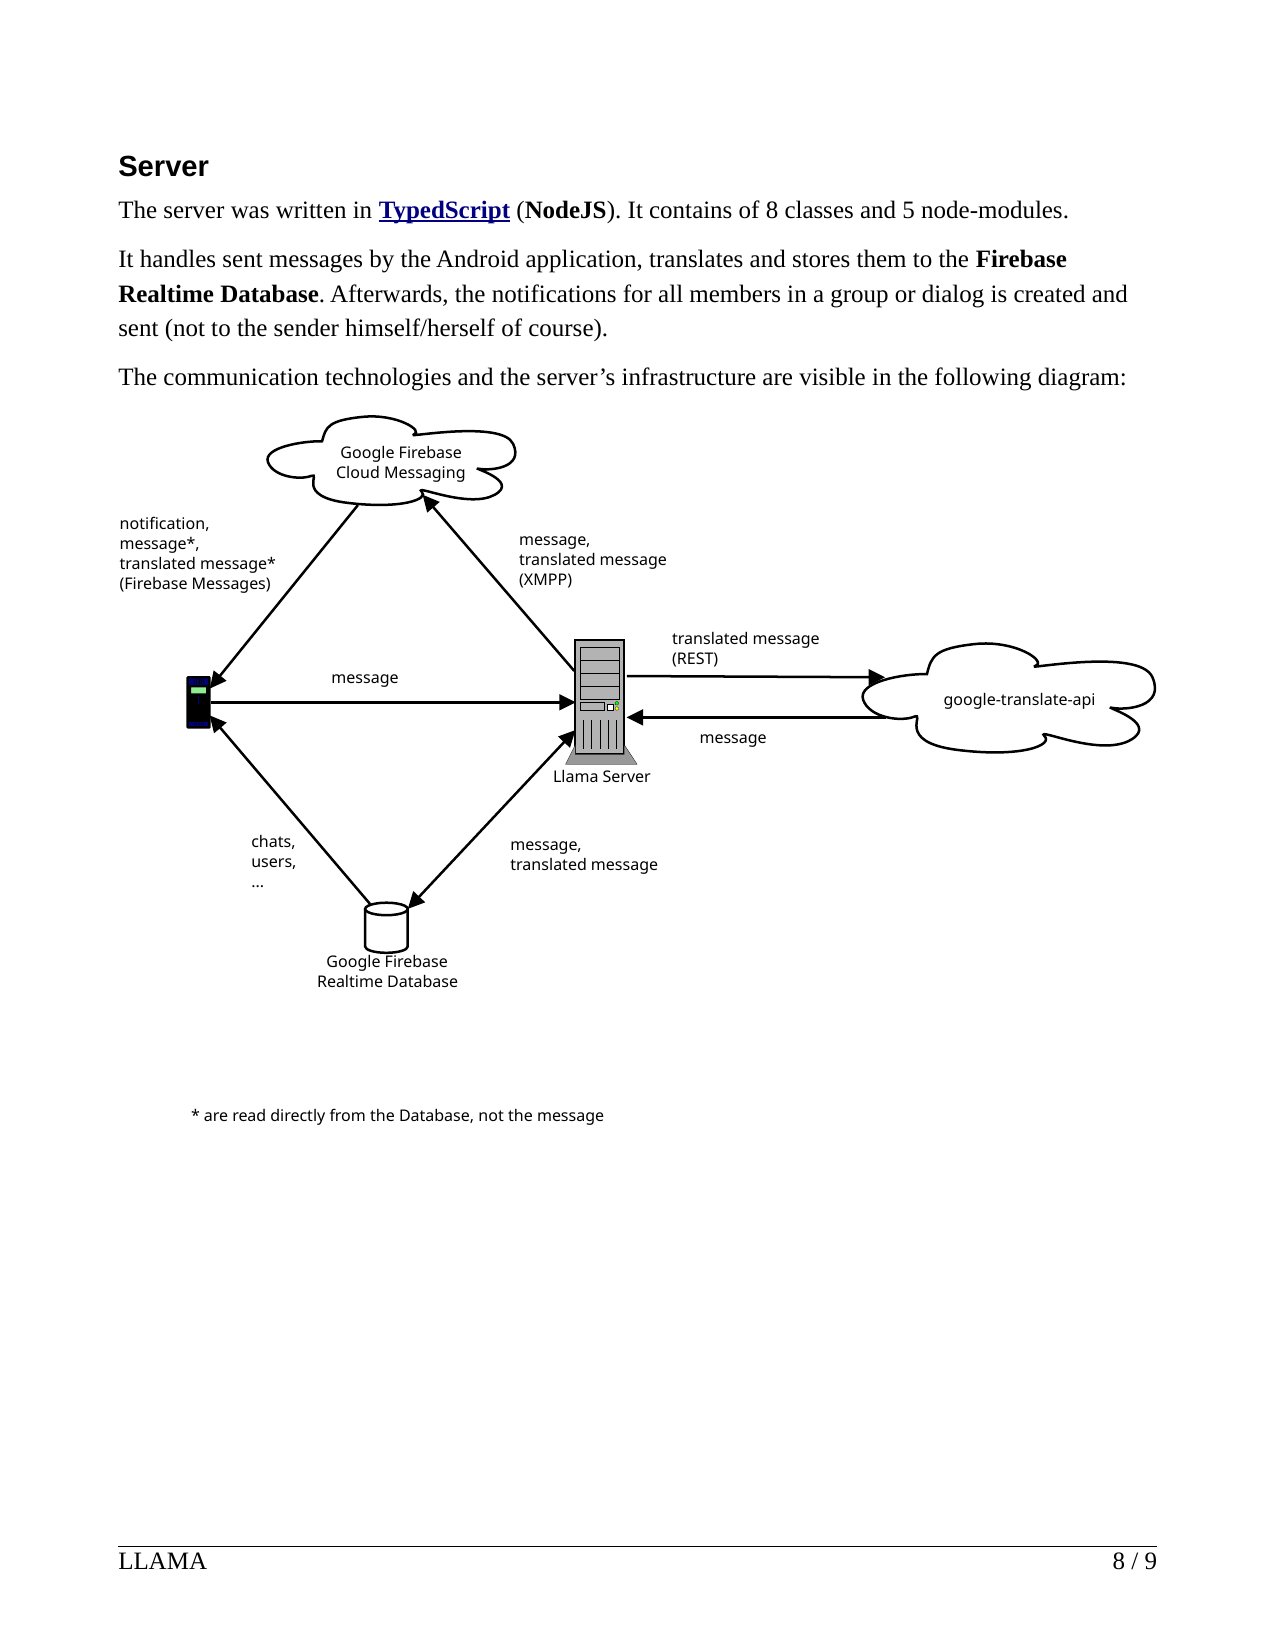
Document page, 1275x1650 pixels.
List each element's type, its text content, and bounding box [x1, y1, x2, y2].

text It handles sent messages by the Android application, translates and stores them to the Firebase Realtime Database. Afterwards, the notifications for all members in a group or dialog is created and sent (not to the sender himself/herself of course). [118, 244, 1157, 342]
text The server was written in TypedScript (NodeJS). It contains of 8 classes and 5 node-modules. [118, 195, 1157, 224]
text The communication technologies and the server’s infrastructure are visible in the following diagram: [118, 362, 1157, 391]
subtitle Server [118, 149, 1157, 183]
